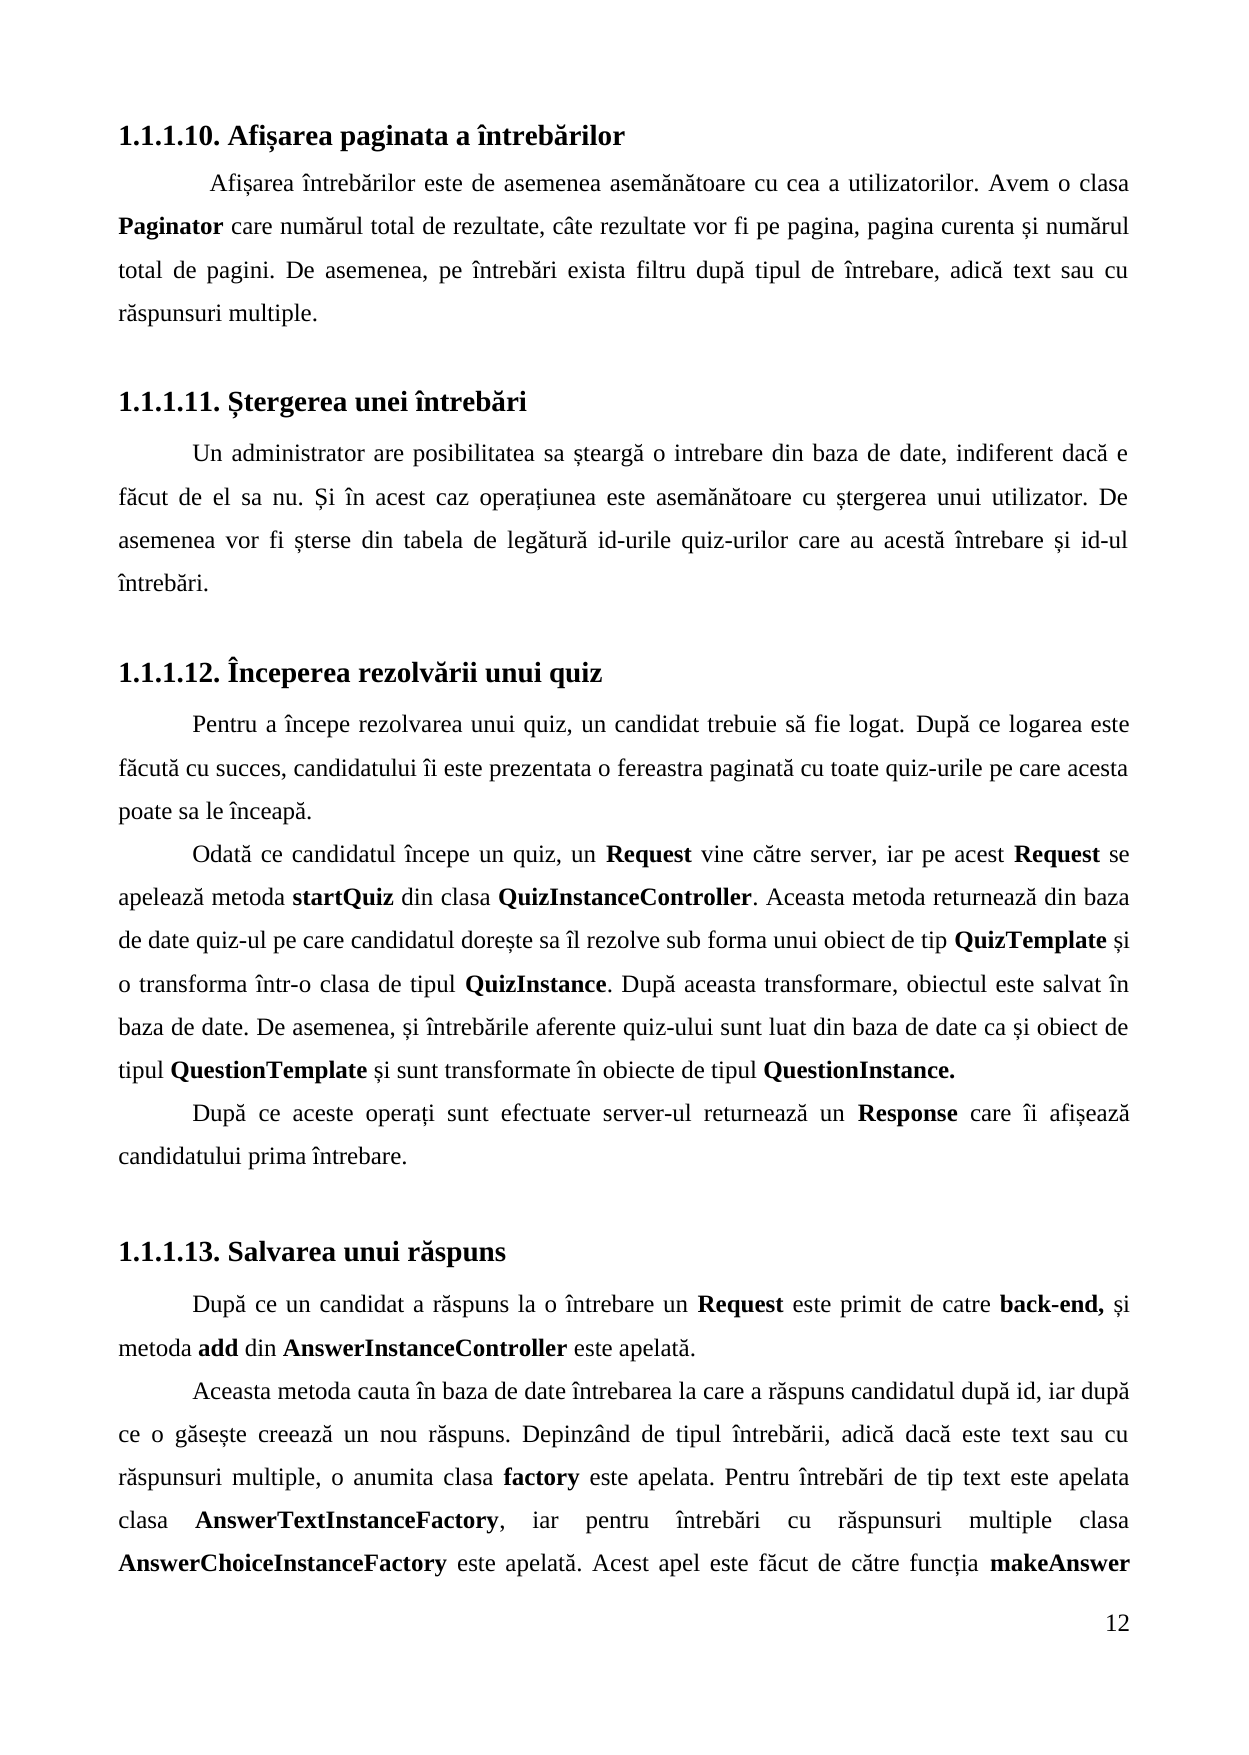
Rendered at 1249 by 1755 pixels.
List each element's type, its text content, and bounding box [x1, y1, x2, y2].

text Un administrator are posibilitatea sa șteargă o intrebare din baza de date, indiferent dacă e făcut de el sa nu. Și în acest caz operațiunea este asemănătoare cu ștergerea unui utilizator. De asemenea vor fi șterse din tabela de legătură id-urile quiz-urilor care au acestă întrebare și id-ul întrebări. [118, 434, 1130, 597]
text 1.1.1.10. Afișarea paginata a întrebărilor [118, 118, 1130, 152]
text După ce un candidat a răspuns la o întrebare un Request este primit de catre back-end, și metoda add din AnswerInstanceController este apelată. [118, 1285, 1130, 1362]
text După ce aceste operați sunt efectuate server-ul returnează un Response care îi afișează candidatului prima întrebare. [118, 1098, 1130, 1170]
text Odată ce candidatul începe un quiz, un Request vine către server, iar pe acest Request se apelează metoda startQuiz din clasa QuizInstanceController. Aceasta metoda returnează din baza de date quiz-ul pe care candidatul dorește sa îl rezolve sub forma unui obiect de tip QuizTemplate și o transforma într-o clasa de tipul QuizInstance. După aceasta transformare, obiectul este salvat în baza de date. De asemenea, și întrebările aferente quiz-ului sunt luat din baza de date ca și obiect de tipul QuestionTemplate și sunt transformate în obiecte de tipul QuestionInstance. [118, 839, 1130, 1084]
text 1.1.1.12. Începerea rezolvării unui quiz [118, 655, 1130, 688]
text Pentru a începe rezolvarea unui quiz, un candidat trebuie să fie logat. După ce logarea este făcută cu succes, candidatului îi este prezentata o fereastra paginată cu toate quiz-urile pe care acesta poate sa le înceapă. [118, 705, 1130, 825]
text Aceasta metoda cauta în baza de date întrebarea la care a răspuns candidatul după id, iar după ce o găsește creează un nou răspuns. Depinzând de tipul întrebării, adică dacă este text sau cu răspunsuri multiple, o anumita clasa factory este apelata. Pentru întrebări de tip text este apelata clasa AnswerTextInstanceFactory, iar pentru întrebări cu răspunsuri multiple clasa AnswerChoiceInstanceFactory este apelată. Acest apel este făcut de către funcția makeAnswer [118, 1376, 1130, 1577]
text 1.1.1.13. Salvarea unui răspuns [118, 1234, 1130, 1268]
text Afișarea întrebărilor este de asemenea asemănătoare cu cea a utilizatorilor. Avem o clasa Paginator care numărul total de rezultate, câte rezultate vor fi pe pagina, pagina curenta și numărul total de pagini. De asemenea, pe întrebări exista filtru după tipul de întrebare, adică text sau cu răspunsuri multiple. [118, 168, 1130, 327]
text 1.1.1.11. Ștergerea unei întrebări [118, 384, 1130, 418]
